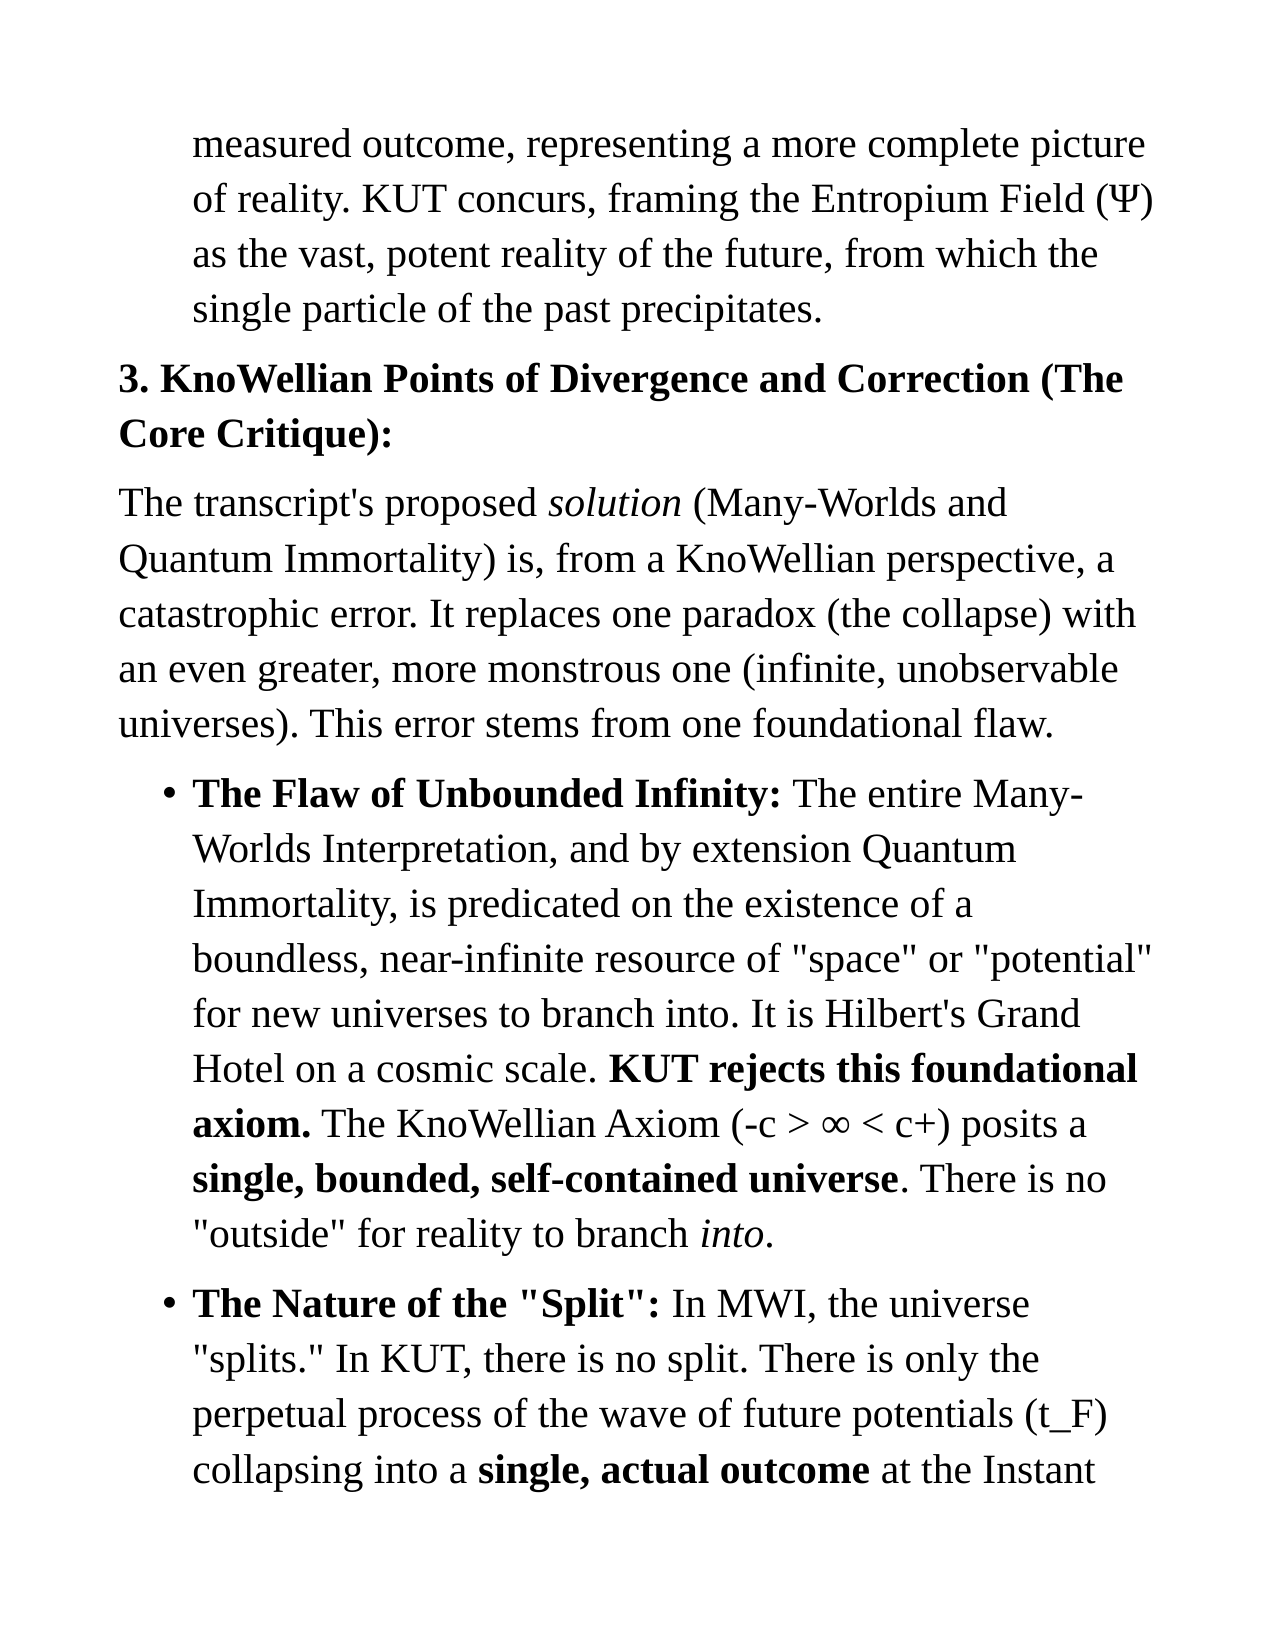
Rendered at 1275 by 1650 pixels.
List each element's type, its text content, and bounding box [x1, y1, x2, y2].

text 3. KnoWellian Points of Divergence and Correction (The Core Critique): [118, 353, 1157, 456]
list The Flaw of Unbounded Infinity: The entire Many-Worlds Interpretation, and by extension Quantum Immortality, is predicated on the existence of a boundless, near-infinite resource of "space" or "potential" for new universes to branch into. It is Hilbert's Grand Hotel on a cosmic scale. KUT rejects this foundational axiom. The KnoWellian Axiom (-c > ∞ < c+) posits a single, bounded, self-contained universe. There is no "outside" for reality to branch into. [162, 768, 1157, 1257]
list measured outcome, representing a more complete picture of reality. KUT concurs, framing the Entropium Field (Ψ) as the vast, potent reality of the future, from which the single particle of the past precipitates. [162, 118, 1157, 331]
text The transcript's proposed solution (Many-Worlds and Quantum Immortality) is, from a KnoWellian perspective, a catastrophic error. It replaces one paradox (the collapse) with an even greater, more monstrous one (infinite, unobservable universes). This error stems from one foundational flaw. [118, 478, 1157, 746]
list The Nature of the "Split": In MWI, the universe "splits." In KUT, there is no split. There is only the perpetual process of the wave of future potentials (t_F) collapsing into a single, actual outcome at the Instant [162, 1279, 1157, 1492]
